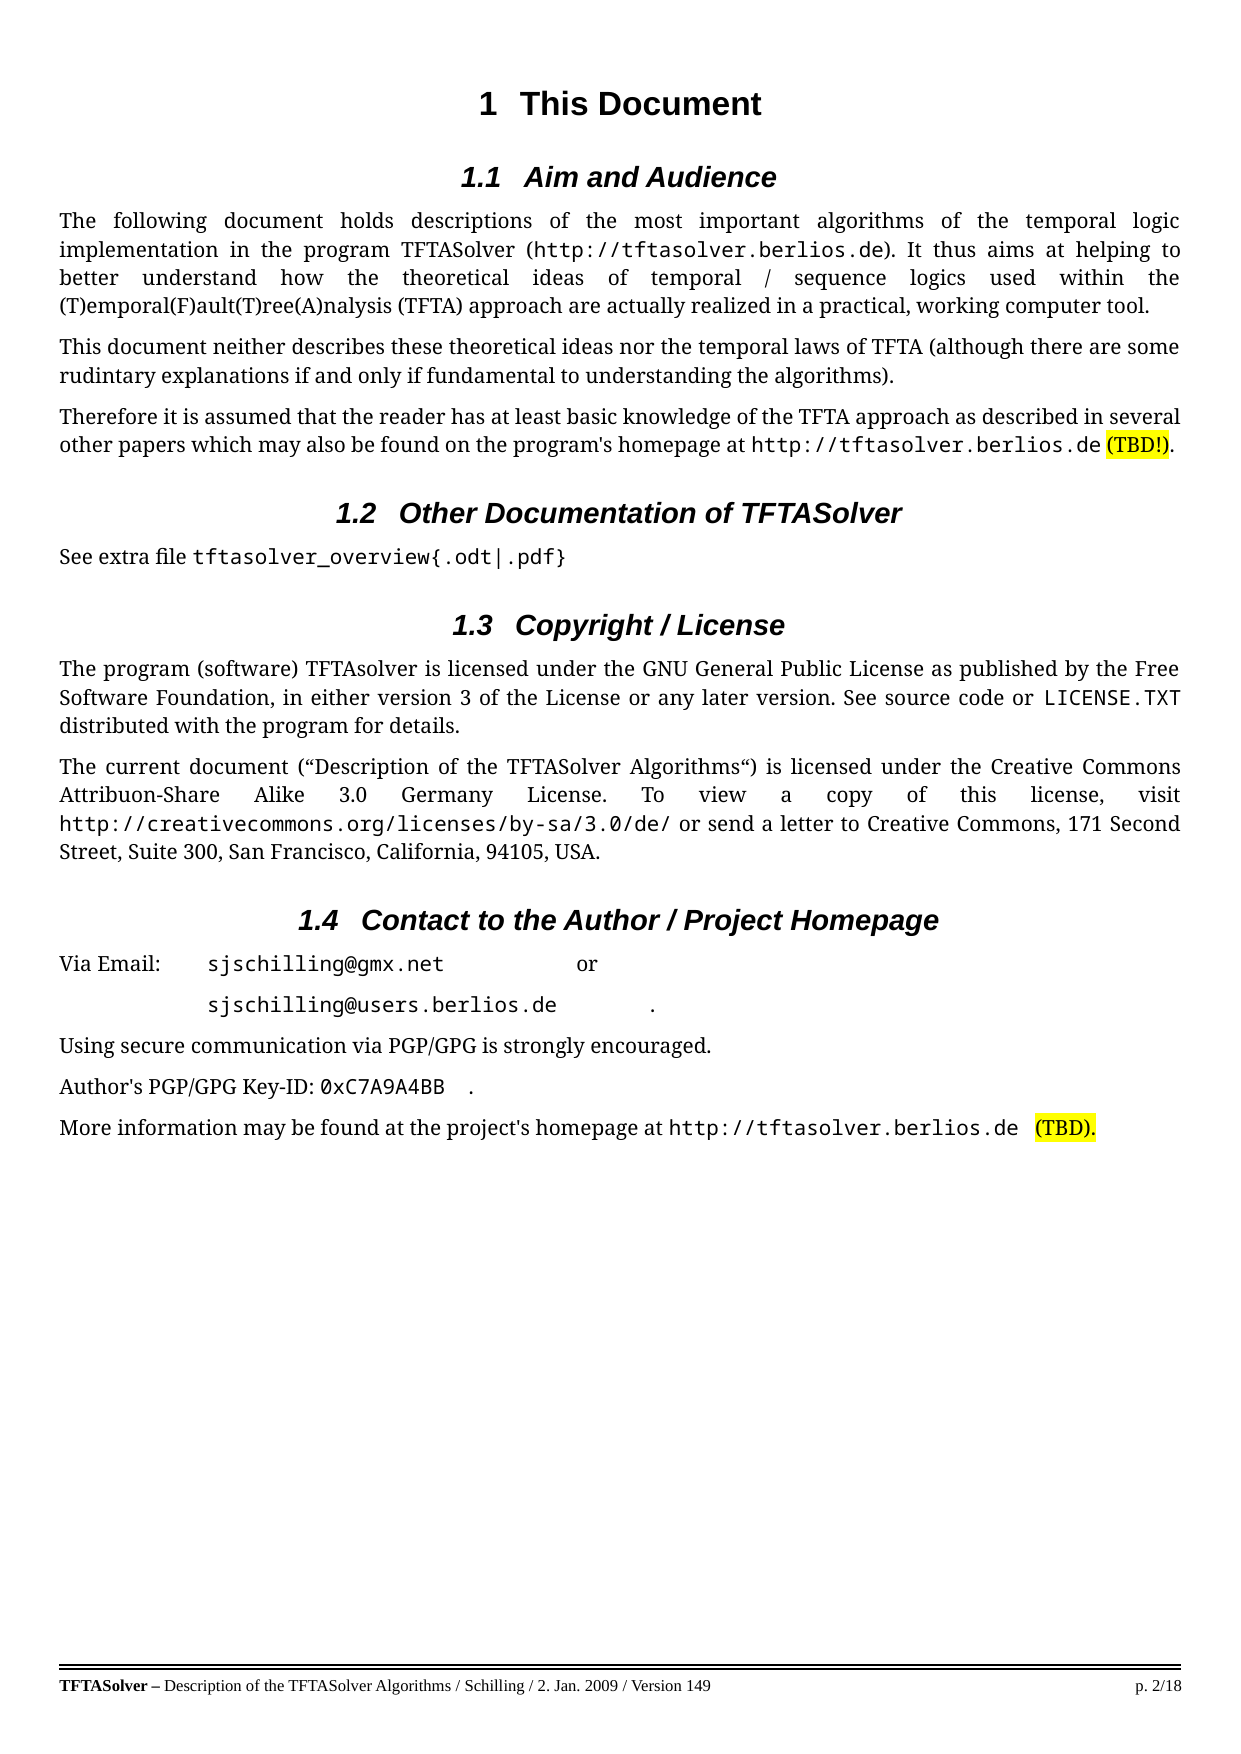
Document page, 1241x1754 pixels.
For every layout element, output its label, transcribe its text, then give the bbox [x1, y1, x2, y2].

text sjschilling@users.berlios.de . [59, 990, 1181, 1019]
text The program (software) TFTAsolver is licensed under the GNU General Public License as published by the Free Software Foundation, in either version 3 of the License or any later version. See source code or LICENSE.TXT distributed with the program for details. [59, 654, 1181, 739]
subtitle This Document [59, 84, 1181, 123]
subtitle Other Documentation of TFTASolver [59, 496, 1181, 530]
text Using secure communication via PGP/GPG is strongly encouraged. [59, 1031, 1181, 1060]
text The current document (“Description of the TFTASolver Algorithms“) is licensed under the Creative Commons Attribuon-Share Alike 3.0 Germany License. To view a copy of this license, visit http://creativecommons.org/licenses/by-sa/3.0/de/ or send a letter to Creative Commons, 171 Second Street, Suite 300, San Francisco, California, 94105, USA. [59, 752, 1181, 866]
text Therefore it is assumed that the reader has at least basic knowledge of the TFTA approach as described in several other papers which may also be found on the program's homepage at http://tftasolver.berlios.de (TBD!). [59, 402, 1181, 459]
text The following document holds descriptions of the most important algorithms of the temporal logic implementation in the program TFTASolver (http://tftasolver.berlios.de). It thus aims at helping to better understand how the theoretical ideas of temporal / sequence logics used within the (T)emporal(F)ault(T)ree(A)nalysis (TFTA) approach are actually realized in a practical, working computer tool. [59, 206, 1181, 320]
text More information may be found at the project's homepage at http://tftasolver.berlios.de (TBD). [59, 1113, 1181, 1142]
subtitle Aim and Audience [59, 160, 1181, 194]
text See extra file tftasolver_overview{.odt|.pdf} [59, 542, 1181, 571]
text Via Email: sjschilling@gmx.net or [59, 949, 1181, 978]
text Author's PGP/GPG Key-ID: 0xC7A9A4BB . [59, 1072, 1181, 1101]
subtitle Contact to the Author / Project Homepage [59, 903, 1181, 937]
subtitle Copyright / License [59, 608, 1181, 642]
text This document neither describes these theoretical ideas nor the temporal laws of TFTA (although there are some rudintary explanations if and only if fundamental to understanding the algorithms). [59, 332, 1181, 389]
